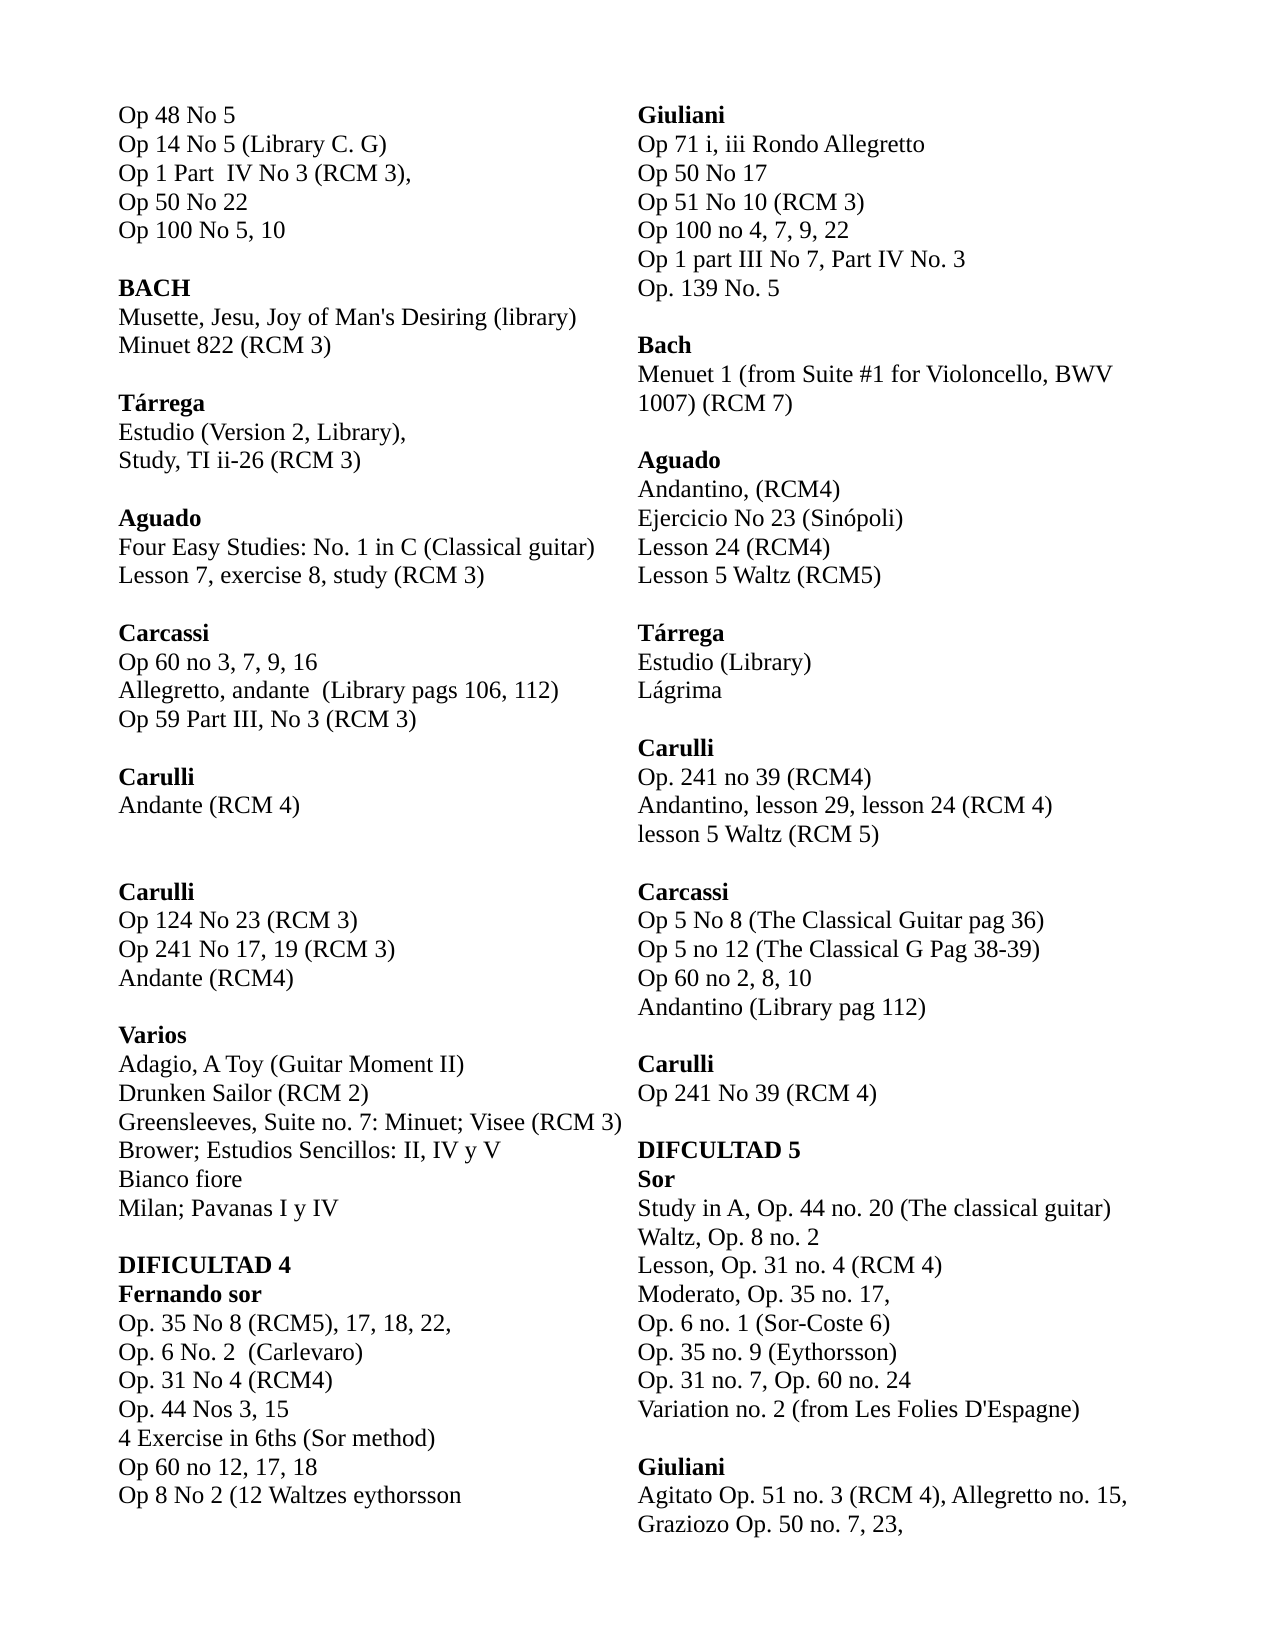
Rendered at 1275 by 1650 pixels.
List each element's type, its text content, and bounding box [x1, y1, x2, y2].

text lesson 5 Waltz (RCM 5) [637, 819, 1157, 848]
text Op 59 Part III, No 3 (RCM 3) [118, 704, 637, 733]
text Op 5 no 12 (The Classical G Pag 38-39) [637, 934, 1157, 963]
text Estudio (Version 2, Library), [118, 417, 637, 445]
text Study in A, Op. 44 no. 20 (The classical guitar) [637, 1193, 1157, 1222]
text Tárrega [118, 388, 637, 417]
text Andante (RCM 4) [118, 790, 637, 819]
text Fernando sor [118, 1279, 637, 1308]
text Minuet 822 (RCM 3) [118, 330, 637, 359]
text Op 100 No 5, 10 [118, 215, 637, 244]
text Op. 6 no. 1 (Sor-Coste 6) [637, 1308, 1157, 1337]
text DIFICULTAD 4 [118, 1250, 637, 1279]
text Waltz, Op. 8 no. 2 [637, 1222, 1157, 1250]
text Op. 6 No. 2 (Carlevaro) [118, 1337, 637, 1365]
text Andantino, (RCM4) [637, 474, 1157, 503]
text Op. 35 no. 9 (Eythorsson) [637, 1337, 1157, 1365]
text Andante (RCM4) [118, 963, 637, 992]
text Op 5 No 8 (The Classical Guitar pag 36) [637, 905, 1157, 934]
text Op 51 No 10 (RCM 3) [637, 187, 1157, 215]
text Brower; Estudios Sencillos: II, IV y V [118, 1135, 637, 1164]
text Sor [637, 1164, 1157, 1193]
text Op 1 part III No 7, Part IV No. 3 [637, 244, 1157, 273]
text Op 50 No 17 [637, 158, 1157, 187]
text Bach [637, 330, 1157, 359]
text Op 241 No 17, 19 (RCM 3) [118, 934, 637, 963]
text Tárrega [637, 618, 1157, 647]
text DIFCULTAD 5 [637, 1135, 1157, 1164]
text Op 8 No 2 (12 Waltzes eythorsson [118, 1480, 637, 1509]
text Carulli [637, 1049, 1157, 1078]
text Carcassi [118, 618, 637, 647]
text Estudio (Library) [637, 647, 1157, 675]
text Op. 241 no 39 (RCM4) [637, 762, 1157, 790]
text Op 100 no 4, 7, 9, 22 [637, 215, 1157, 244]
text Carulli [637, 733, 1157, 762]
text Carulli [118, 762, 637, 790]
text Aguado [118, 503, 637, 532]
text Allegretto, andante (Library pags 106, 112) [118, 675, 637, 704]
text Agitato Op. 51 no. 3 (RCM 4), Allegretto no. 15, Graziozo Op. 50 no. 7, 23, [637, 1480, 1157, 1538]
text Andantino, lesson 29, lesson 24 (RCM 4) [637, 790, 1157, 819]
text Lesson, Op. 31 no. 4 (RCM 4) [637, 1250, 1157, 1279]
text Op. 31 No 4 (RCM4) [118, 1365, 637, 1394]
text Op 60 no 3, 7, 9, 16 [118, 647, 637, 675]
text Study, TI ii-26 (RCM 3) [118, 445, 637, 474]
text Op. 139 No. 5 [637, 273, 1157, 302]
text Drunken Sailor (RCM 2) [118, 1078, 637, 1107]
text Lesson 5 Waltz (RCM5) [637, 560, 1157, 589]
text Op 71 i, iii Rondo Allegretto [637, 129, 1157, 158]
text Op. 35 No 8 (RCM5), 17, 18, 22, [118, 1308, 637, 1337]
text Variation no. 2 (from Les Folies D'Espagne) [637, 1394, 1157, 1423]
text 4 Exercise in 6ths (Sor method) [118, 1423, 637, 1452]
text Op 241 No 39 (RCM 4) [637, 1078, 1157, 1107]
text Aguado [637, 445, 1157, 474]
text Giuliani [637, 1452, 1157, 1480]
text Moderato, Op. 35 no. 17, [637, 1279, 1157, 1308]
text Greensleeves, Suite no. 7: Minuet; Visee (RCM 3) [118, 1107, 637, 1135]
text Op 60 no 2, 8, 10 [637, 963, 1157, 992]
text Op 124 No 23 (RCM 3) [118, 905, 637, 934]
text Giuliani [637, 100, 1157, 129]
text Carcassi [637, 877, 1157, 905]
text Op 48 No 5 [118, 100, 637, 129]
text Op 60 no 12, 17, 18 [118, 1452, 637, 1480]
text Musette, Jesu, Joy of Man's Desiring (library) [118, 302, 637, 330]
text Bianco fiore [118, 1164, 637, 1193]
text Op. 44 Nos 3, 15 [118, 1394, 637, 1423]
text Lesson 24 (RCM4) [637, 532, 1157, 560]
text Ejercicio No 23 (Sinópoli) [637, 503, 1157, 532]
text Op 1 Part IV No 3 (RCM 3), [118, 158, 637, 187]
text Carulli [118, 877, 637, 905]
text Andantino (Library pag 112) [637, 992, 1157, 1020]
text Milan; Pavanas I y IV [118, 1193, 637, 1222]
text Op 50 No 22 [118, 187, 637, 215]
text Four Easy Studies: No. 1 in C (Classical guitar) [118, 532, 637, 560]
text Lágrima [637, 675, 1157, 704]
text Adagio, A Toy (Guitar Moment II) [118, 1049, 637, 1078]
text Op. 31 no. 7, Op. 60 no. 24 [637, 1365, 1157, 1394]
text Op 14 No 5 (Library C. G) [118, 129, 637, 158]
text Varios [118, 1020, 637, 1049]
text Lesson 7, exercise 8, study (RCM 3) [118, 560, 637, 589]
text Menuet 1 (from Suite #1 for Violoncello, BWV 1007) (RCM 7) [637, 359, 1157, 417]
text BACH [118, 273, 637, 302]
